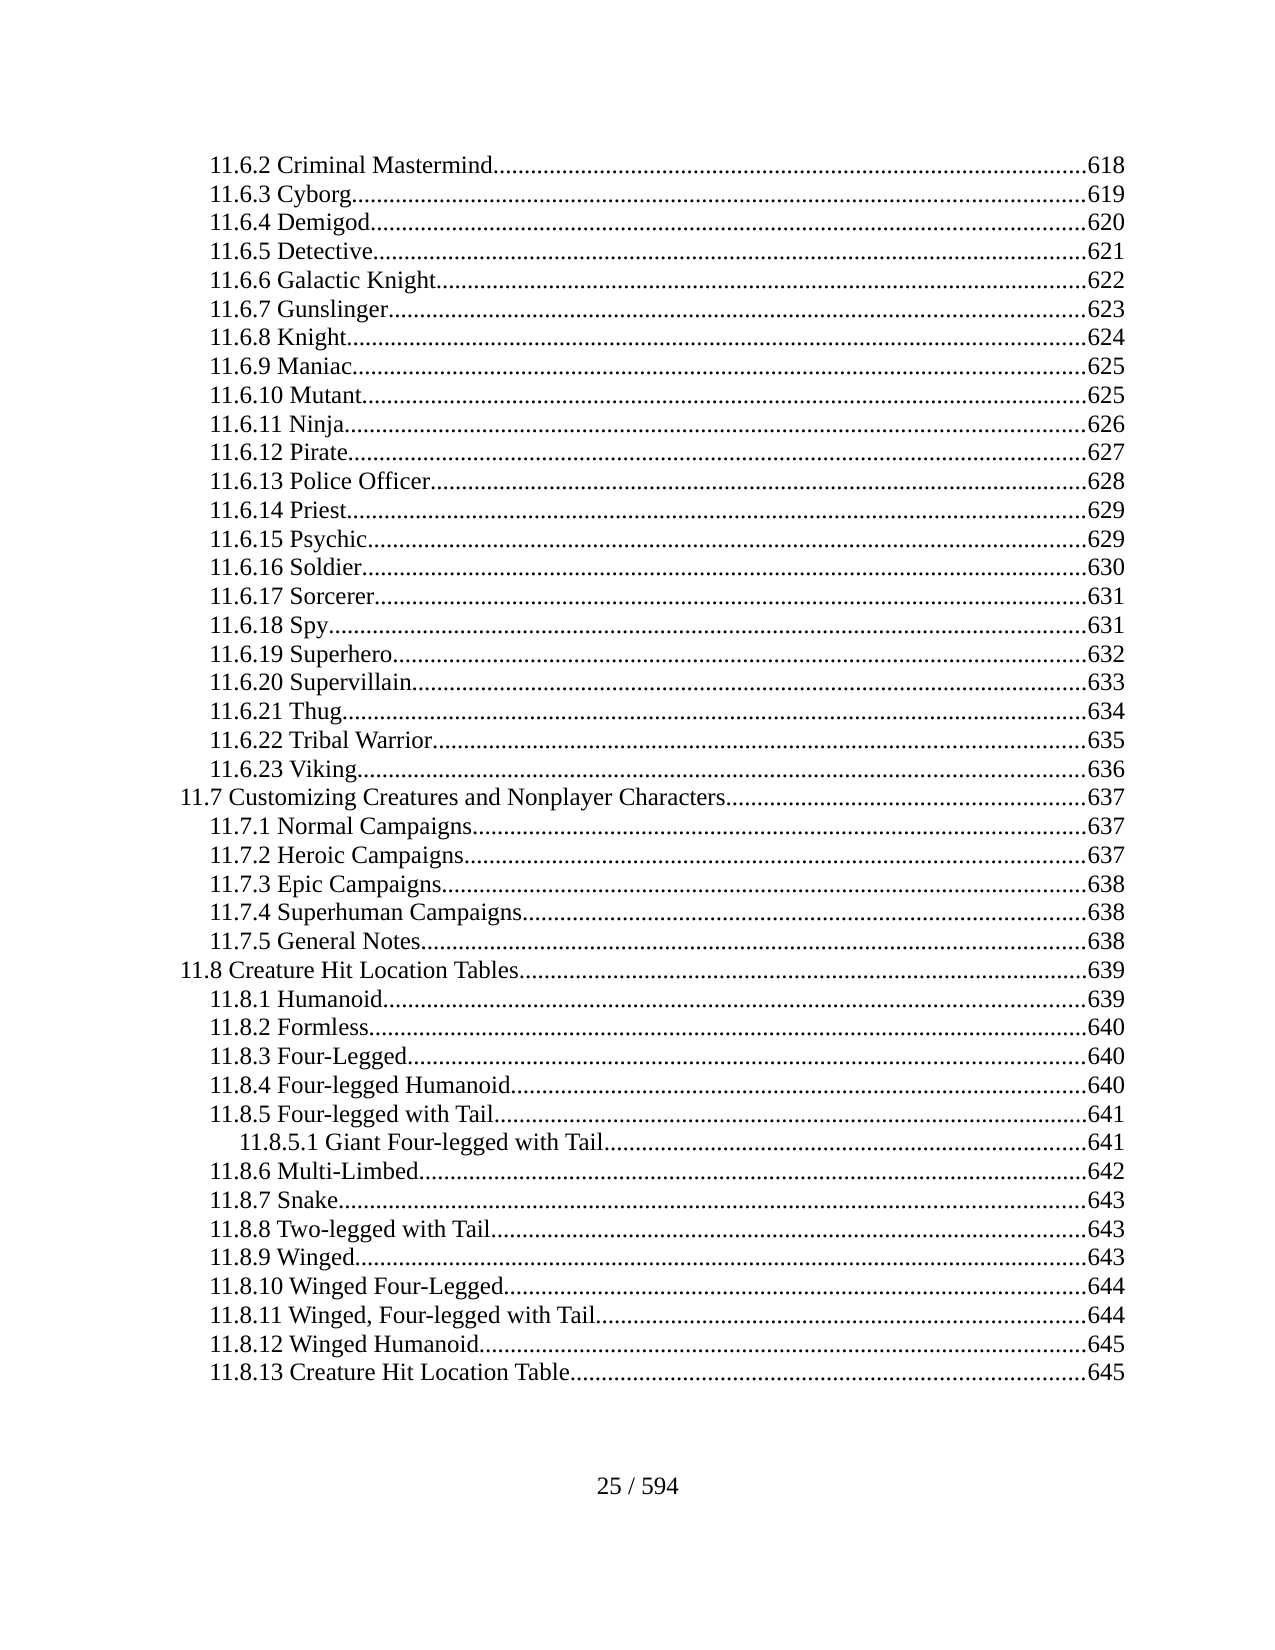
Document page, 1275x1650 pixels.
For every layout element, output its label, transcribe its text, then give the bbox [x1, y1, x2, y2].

text 11.6.8 Knight 624 [209, 322, 1125, 351]
text 11.7.5 General Notes 638 [209, 926, 1125, 955]
text 11.7.3 Epic Campaigns 638 [209, 869, 1125, 897]
text 11.6.16 Soldier 630 [209, 552, 1125, 581]
text 11.6.4 Demigod 620 [209, 207, 1125, 236]
text 11.6.5 Detective 621 [209, 236, 1125, 265]
text 11.6.17 Sorcerer 631 [209, 581, 1125, 610]
text 11.8.10 Winged Four-Legged 644 [209, 1271, 1125, 1300]
text 11.8.2 Formless 640 [209, 1012, 1125, 1041]
text 11.8.12 Winged Humanoid 645 [209, 1329, 1125, 1357]
text 11.6.7 Gunslinger 623 [209, 294, 1125, 322]
text 11.6.22 Tribal Warrior 635 [209, 725, 1125, 754]
text 11.7.4 Superhuman Campaigns 638 [209, 897, 1125, 926]
text 11.6.11 Ninja 626 [209, 409, 1125, 437]
text 11.6.23 Viking 636 [209, 754, 1125, 782]
text 11.6.2 Criminal Mastermind 618 [209, 150, 1125, 179]
text 11.6.15 Psychic 629 [209, 524, 1125, 552]
text 11.6.10 Mutant 625 [209, 380, 1125, 409]
text 11.6.18 Spy 631 [209, 610, 1125, 639]
text 11.6.12 Pirate 627 [209, 437, 1125, 466]
text 11.7.1 Normal Campaigns 637 [209, 811, 1125, 840]
text 11.8.8 Two-legged with Tail 643 [209, 1214, 1125, 1242]
text 11.6.9 Maniac 625 [209, 351, 1125, 380]
text 11.8 Creature Hit Location Tables 639 [179, 955, 1125, 984]
text 11.6.14 Priest 629 [209, 495, 1125, 524]
text 11.7 Customizing Creatures and Nonplayer Characters 637 [179, 782, 1125, 811]
text 11.6.21 Thug 634 [209, 696, 1125, 725]
text 11.8.9 Winged 643 [209, 1242, 1125, 1271]
text 11.6.3 Cyborg 619 [209, 179, 1125, 207]
text 11.8.13 Creature Hit Location Table 645 [209, 1357, 1125, 1386]
text 11.8.5 Four-legged with Tail 641 [209, 1099, 1125, 1127]
text 11.8.5.1 Giant Four-legged with Tail 641 [238, 1127, 1125, 1156]
text 11.8.7 Snake 643 [209, 1185, 1125, 1214]
text 11.8.4 Four-legged Humanoid 640 [209, 1070, 1125, 1099]
text 11.8.1 Humanoid 639 [209, 984, 1125, 1012]
text 11.7.2 Heroic Campaigns 637 [209, 840, 1125, 869]
text 11.6.13 Police Officer 628 [209, 466, 1125, 495]
text 11.8.11 Winged, Four-legged with Tail 644 [209, 1300, 1125, 1329]
text 11.6.19 Superhero 632 [209, 639, 1125, 667]
text 11.8.6 Multi-Limbed 642 [209, 1156, 1125, 1185]
text 11.6.6 Galactic Knight 622 [209, 265, 1125, 294]
text 11.6.20 Supervillain 633 [209, 667, 1125, 696]
text 11.8.3 Four-Legged 640 [209, 1041, 1125, 1070]
